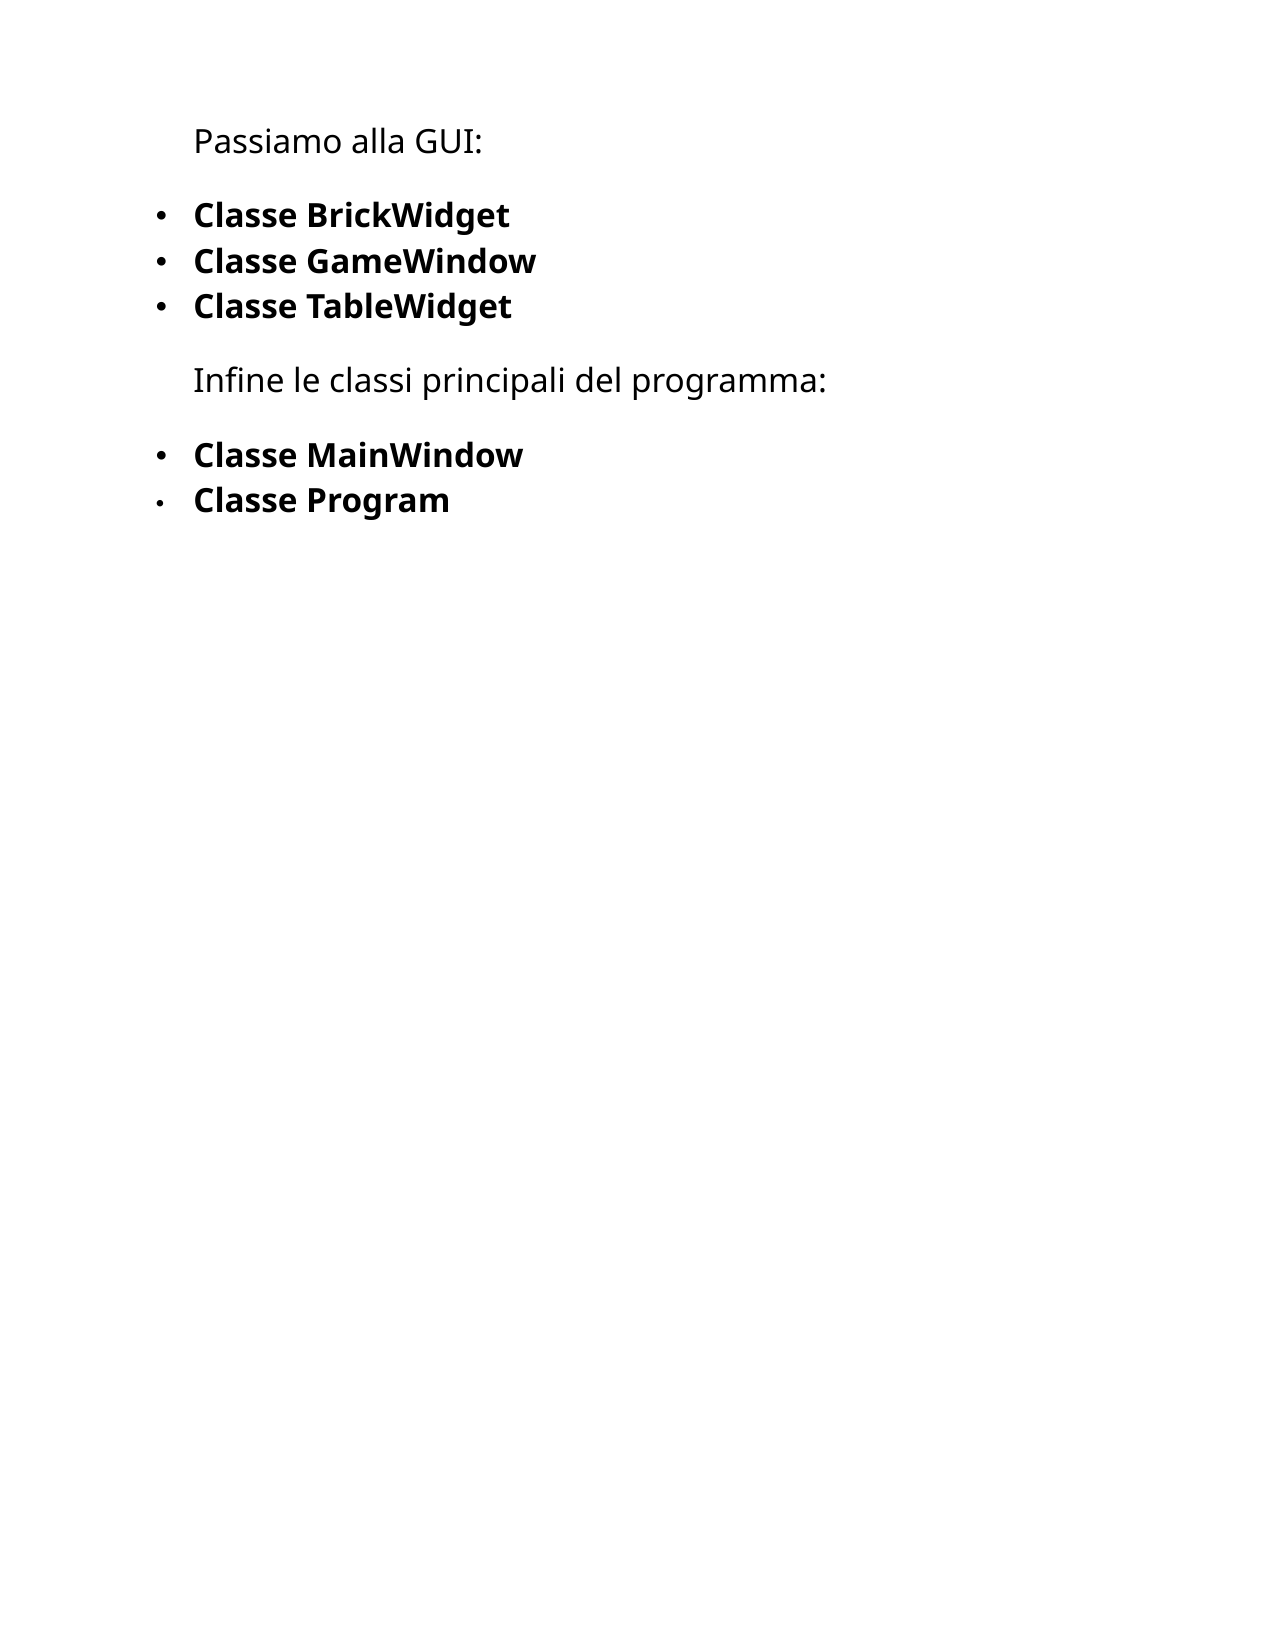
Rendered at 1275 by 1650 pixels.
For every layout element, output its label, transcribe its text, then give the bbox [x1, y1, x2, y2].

list Classe MainWindow [156, 431, 1157, 477]
list Classe TableWidget [156, 283, 1157, 328]
list Passiamo alla GUI: [156, 118, 1157, 163]
list Classe Program [156, 477, 1157, 551]
list Infine le classi principali del programma: [156, 357, 1157, 403]
list Classe BrickWidget [156, 192, 1157, 238]
list Classe GameWindow [156, 238, 1157, 283]
